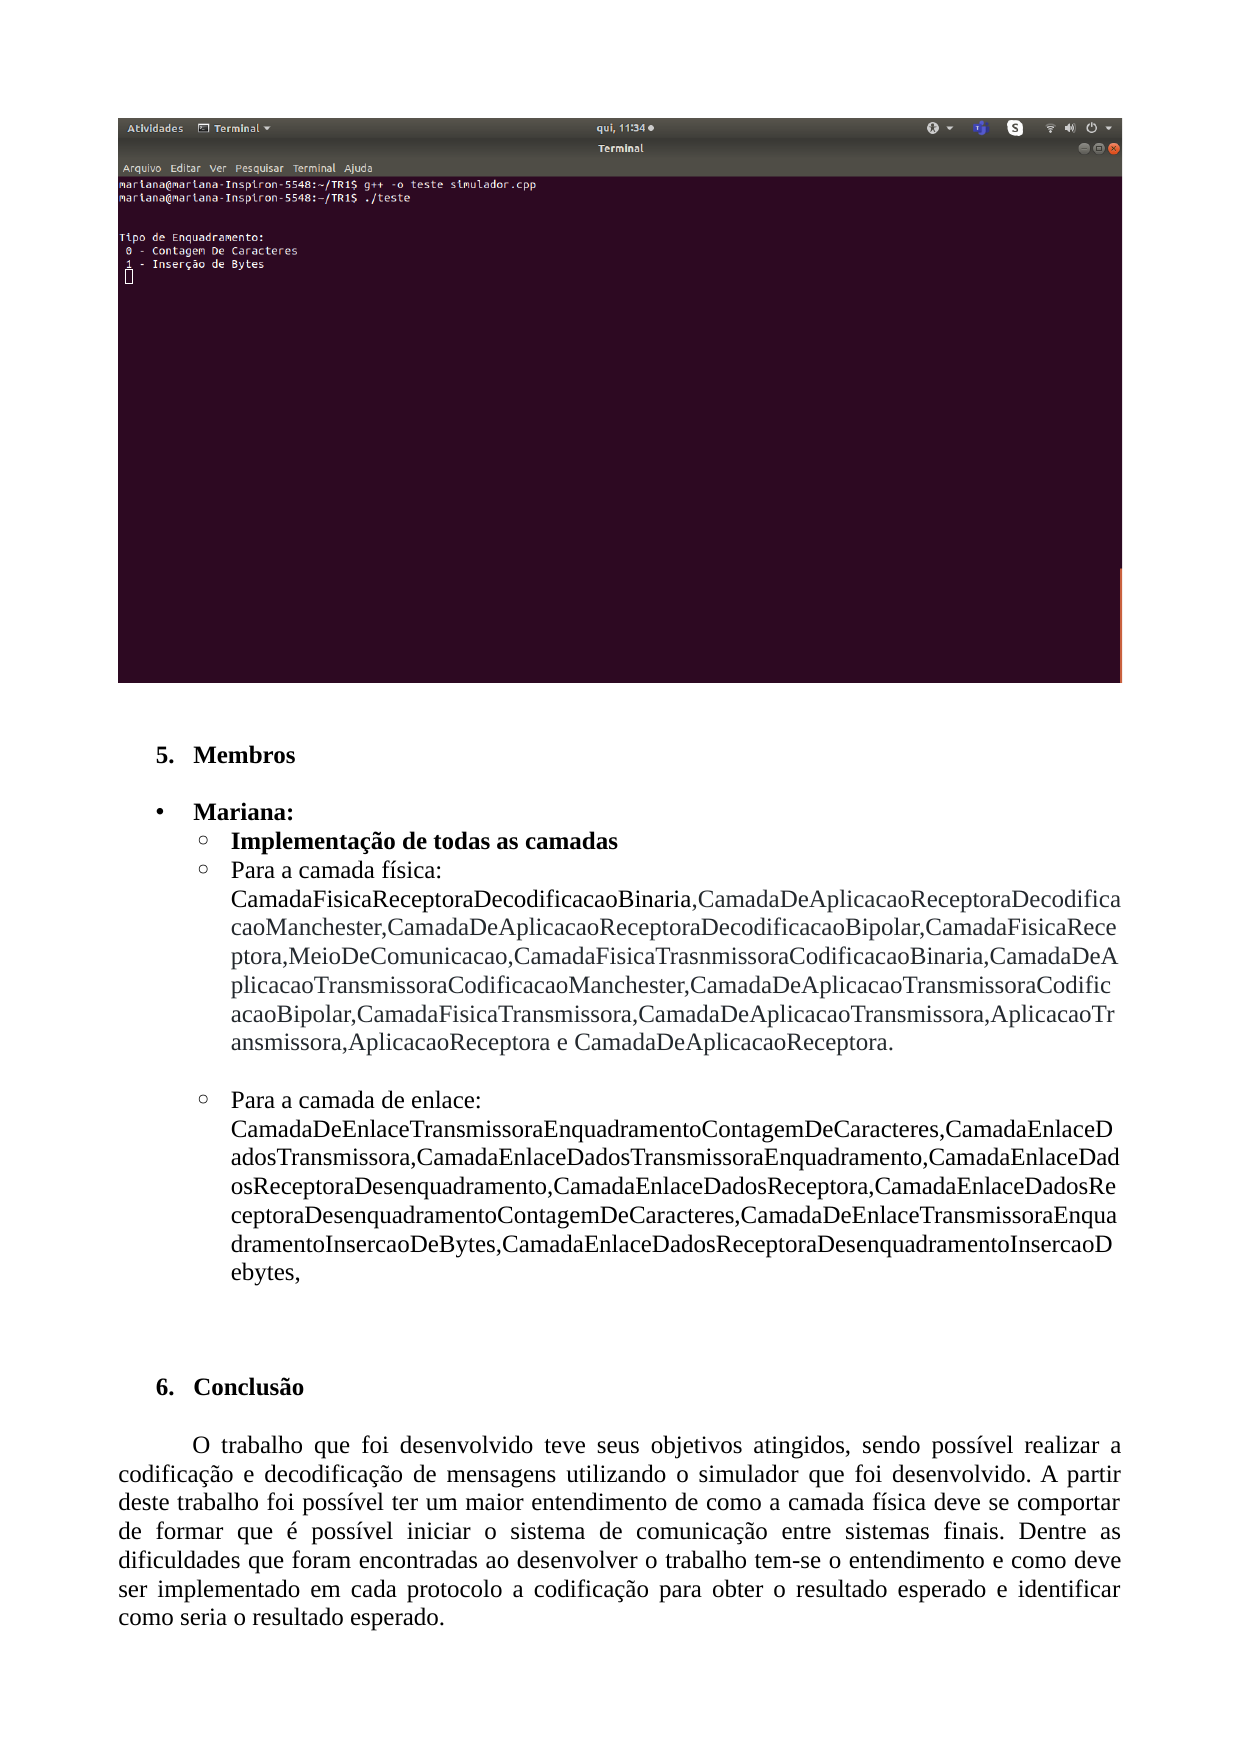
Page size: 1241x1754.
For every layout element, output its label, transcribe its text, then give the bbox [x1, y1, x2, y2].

list Membros [156, 740, 1122, 769]
picture [118, 118, 1123, 683]
list Mariana: [156, 797, 1122, 826]
list Para a camada de enlace: CamadaDeEnlaceTransmissoraEnquadramentoContagemDeCaracteres,CamadaEnlaceDadosTransmissora,CamadaEnlaceDadosTransmissoraEnquadramento,CamadaEnlaceDadosReceptoraDesenquadramento,CamadaEnlaceDadosReceptora,CamadaEnlaceDadosReceptoraDesenquadramentoContagemDeCaracteres,CamadaDeEnlaceTransmissoraEnquadramentoInsercaoDeBytes,CamadaEnlaceDadosReceptoraDesenquadramentoInsercaoDebytes, [193, 1085, 1122, 1315]
list Conclusão [156, 1372, 1122, 1401]
list Implementação de todas as camadas [193, 826, 1122, 855]
list Para a camada física: CamadaFisicaReceptoraDecodificacaoBinaria,CamadaDeAplicacaoReceptoraDecodificacaoManchester,CamadaDeAplicacaoReceptoraDecodificacaoBipolar,CamadaFisicaReceptora,MeioDeComunicacao,CamadaFisicaTrasnmissoraCodificacaoBinaria,CamadaDeAplicacaoTransmissoraCodificacaoManchester,CamadaDeAplicacaoTransmissoraCodificacaoBipolar,CamadaFisicaTransmissora,CamadaDeAplicacaoTransmissora,AplicacaoTransmissora,AplicacaoReceptora e CamadaDeAplicacaoReceptora. [193, 855, 1122, 1056]
text O trabalho que foi desenvolvido teve seus objetivos atingidos, sendo possível realizar a codificação e decodificação de mensagens utilizando o simulador que foi desenvolvido. A partir deste trabalho foi possível ter um maior entendimento de como a camada física deve se comportar de formar que é possível iniciar o sistema de comunicação entre sistemas finais. Dentre as dificuldades que foram encontradas ao desenvolver o trabalho tem-se o entendimento e como deve ser implementado em cada protocolo a codificação para obter o resultado esperado e identificar como seria o resultado esperado. [118, 1430, 1122, 1631]
